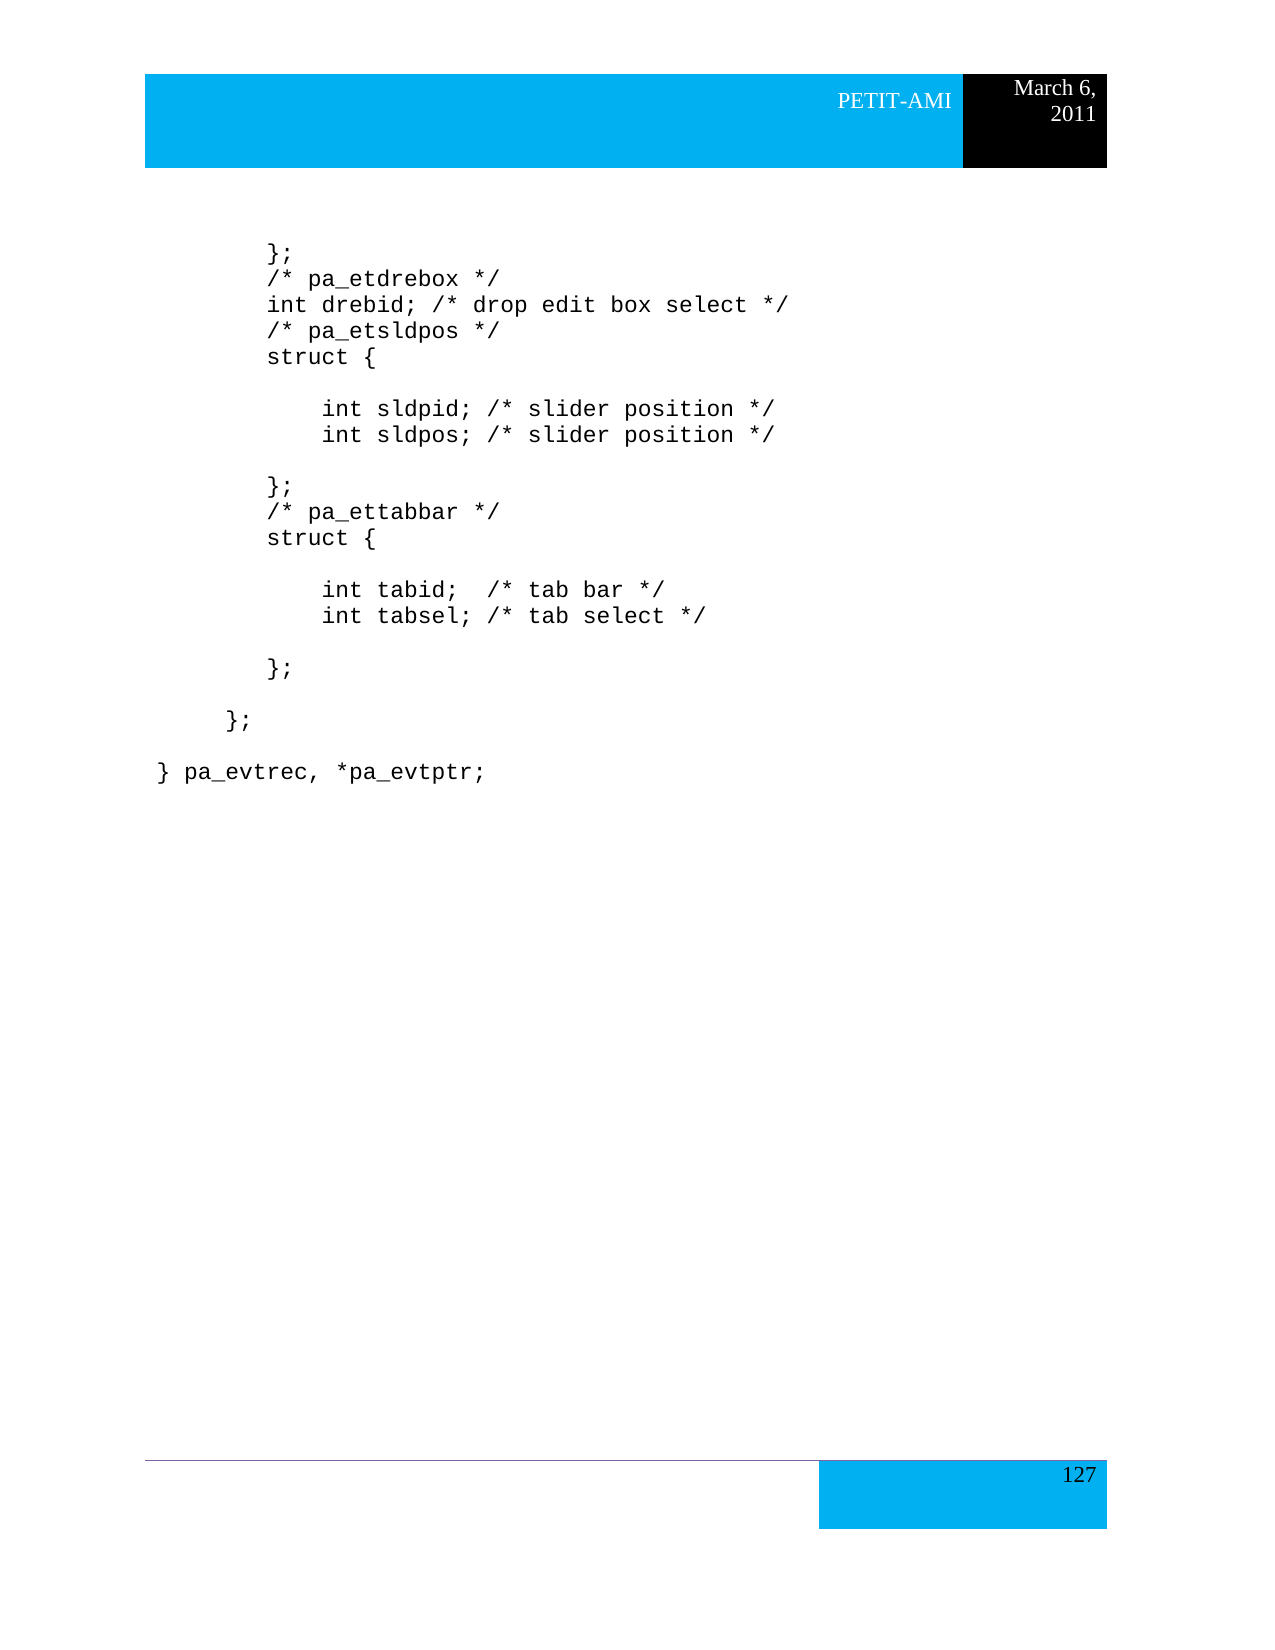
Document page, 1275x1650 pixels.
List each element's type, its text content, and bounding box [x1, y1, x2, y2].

text }; [156, 656, 1118, 682]
text }; [156, 241, 1118, 267]
text int sldpid; /* slider position */ [156, 397, 1118, 423]
text int tabid; /* tab bar */ [156, 578, 1118, 604]
text int sldpos; /* slider position */ [156, 423, 1118, 449]
text struct { [156, 527, 1118, 553]
text } pa_evtrec, *pa_evtptr; [156, 760, 1118, 786]
text }; [156, 708, 1118, 734]
text /* pa_etsldpos */ [156, 319, 1118, 345]
text int drebid; /* drop edit box select */ [156, 293, 1118, 319]
text }; [156, 475, 1118, 501]
text /* pa_ettabbar */ [156, 501, 1118, 527]
text int tabsel; /* tab select */ [156, 604, 1118, 630]
text struct { [156, 345, 1118, 371]
text /* pa_etdrebox */ [156, 267, 1118, 293]
